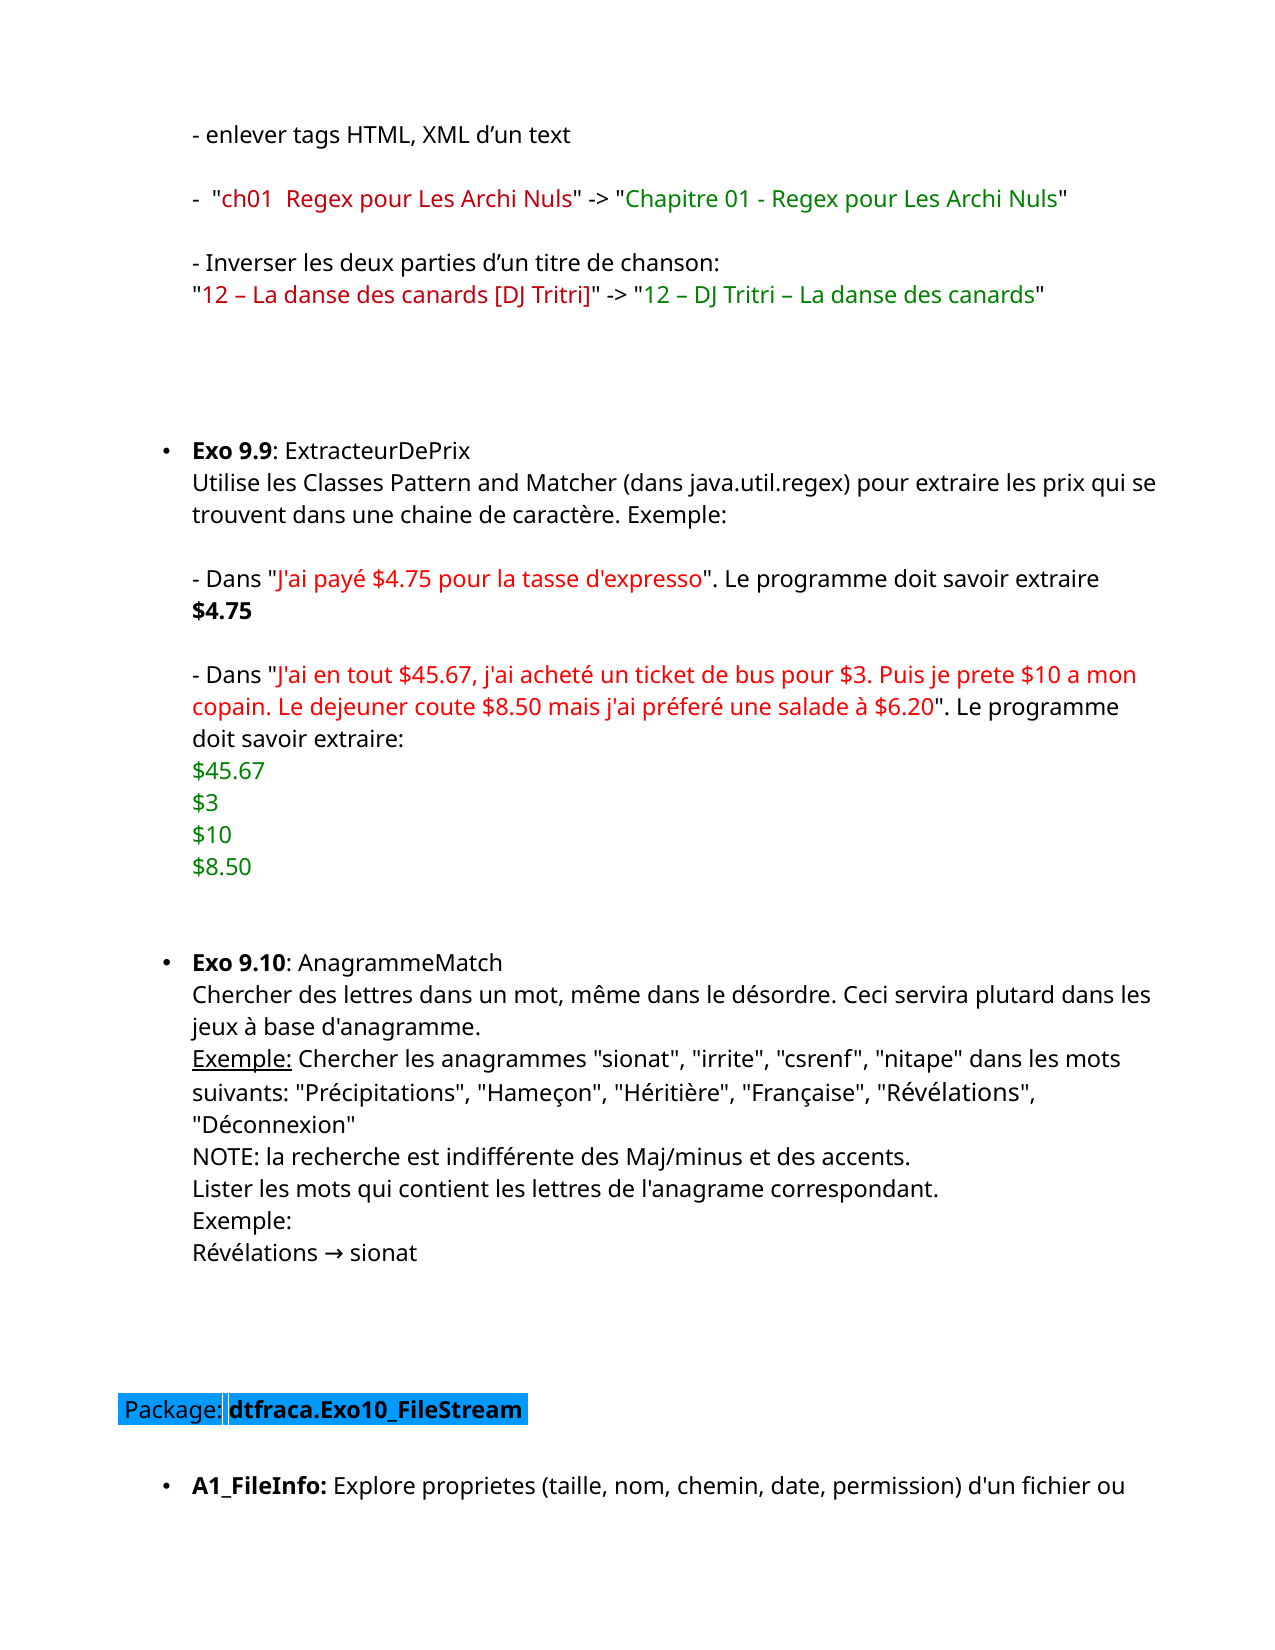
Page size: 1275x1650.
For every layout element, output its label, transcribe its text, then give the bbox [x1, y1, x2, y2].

list - enlever tags HTML, XML d’un text [162, 118, 1157, 150]
list - "ch01 Regex pour Les Archi Nuls" -> "Chapitre 01 - Regex pour Les Archi Nuls" [162, 150, 1157, 214]
list - Inverser les deux parties d’un titre de chanson: [162, 214, 1157, 278]
list Exo 9.9: ExtracteurDePrix Utilise les Classes Pattern and Matcher (dans java.util.regex) pour extraire les prix qui se trouvent dans une chaine de caractère. Exemple: - Dans "J'ai payé $4.75 pour la tasse d'expresso". Le programme doit savoir extraire $4.75 - Dans "J'ai en tout $45.67, j'ai acheté un ticket de bus pour $3. Puis je prete $10 a mon copain. Le dejeuner coute $8.50 mais j'ai préferé une salade à $6.20". Le programme doit savoir extraire: $45.67 $3 $10 $8.50 [162, 435, 1157, 946]
list A1_FileInfo: Explore proprietes (taille, nom, chemin, date, permission) d'un fichier ou [162, 1469, 1157, 1501]
list "12 – La danse des canards [DJ Tritri]" -> "12 – DJ Tritri – La danse des canards" [162, 278, 1157, 371]
list Exo 9.10: AnagrammeMatch Chercher des lettres dans un mot, même dans le désordre. Ceci servira plutard dans les jeux à base d'anagramme. Exemple: Chercher les anagrammes "sionat", "irrite", "csrenf", "nitape" dans les mots suivants: "Précipitations", "Hameçon", "Héritière", "Française", "Révélations", "Déconnexion" NOTE: la recherche est indifférente des Maj/minus et des accents. Lister les mots qui contient les lettres de l'anagrame correspondant. Exemple: Révélations → sionat [162, 946, 1157, 1297]
text Package: dtfraca.Exo10_FileStream [118, 1393, 1157, 1425]
